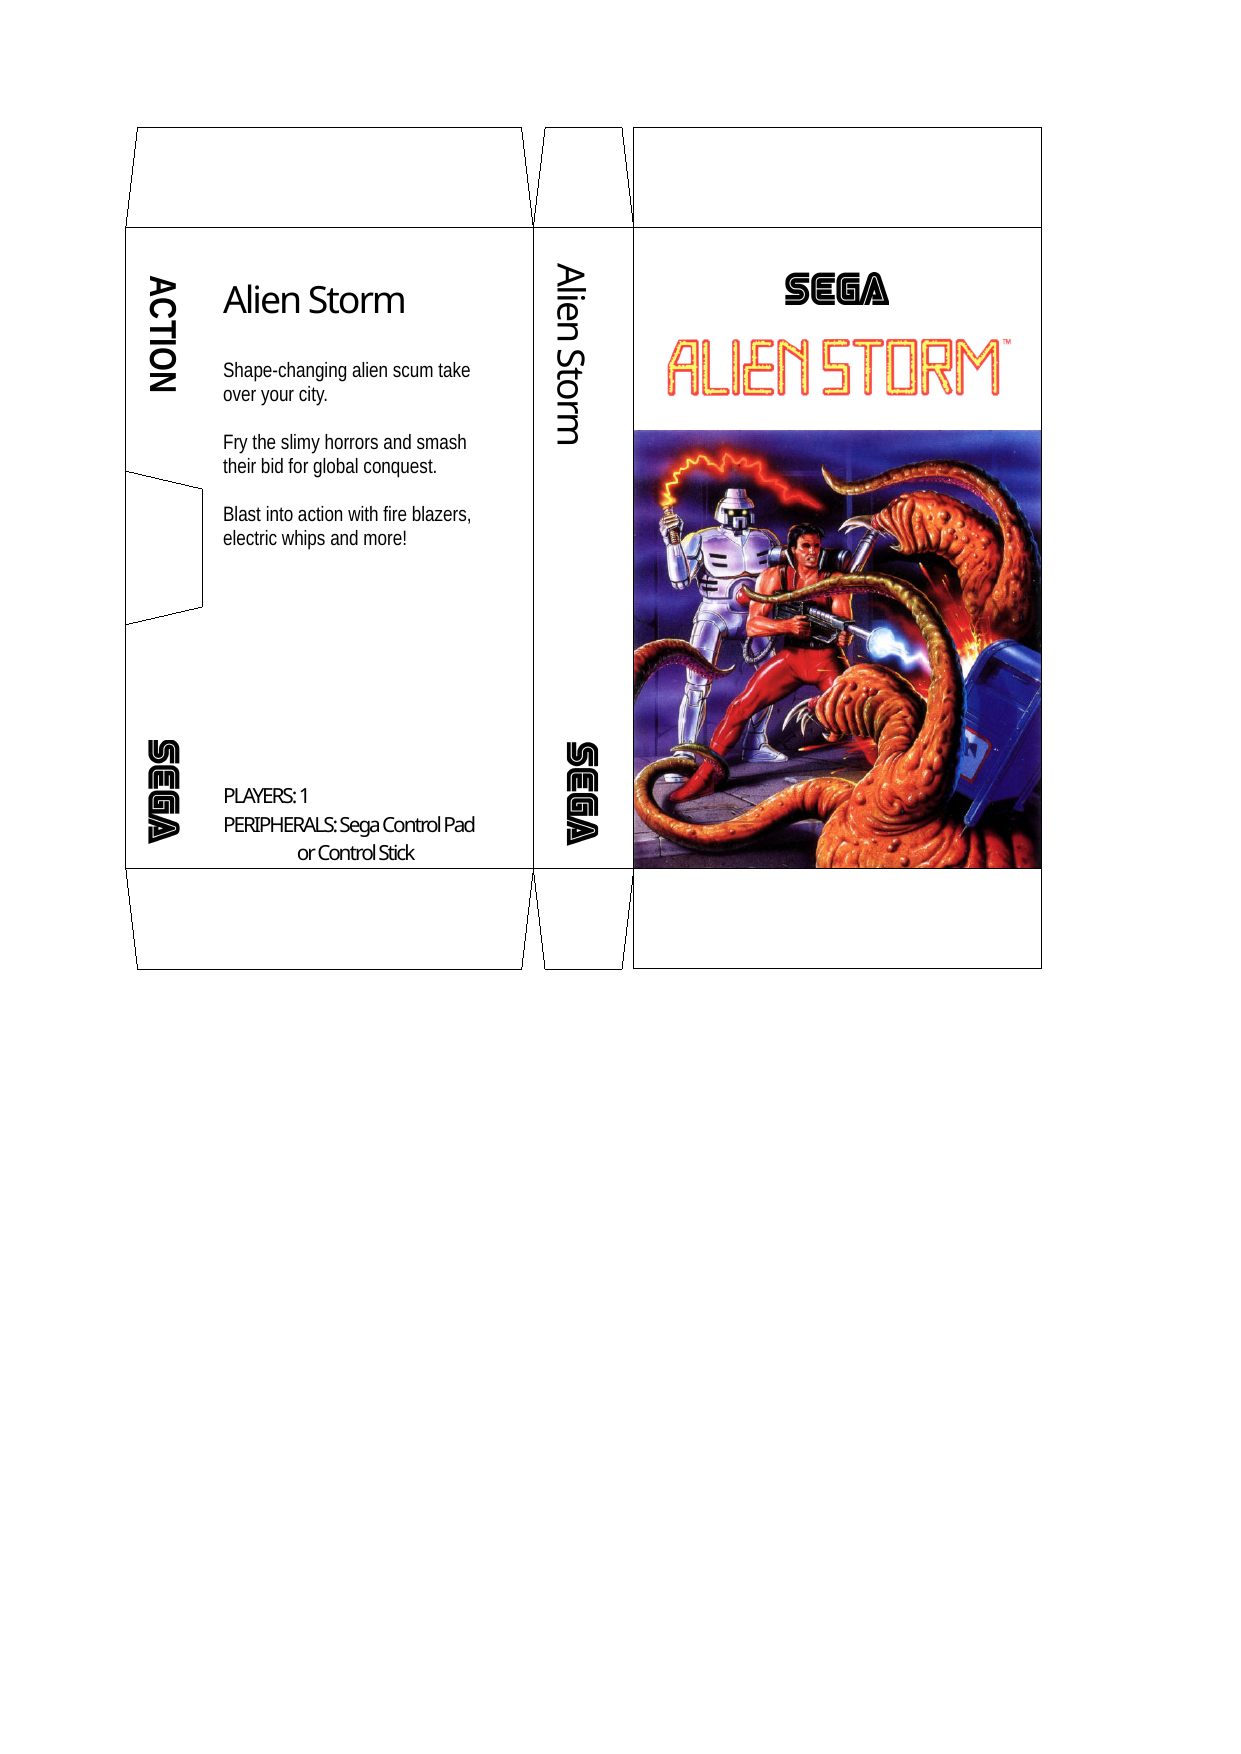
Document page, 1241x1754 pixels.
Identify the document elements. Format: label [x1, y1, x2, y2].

picture [567, 743, 599, 846]
picture [634, 430, 1041, 868]
picture [785, 272, 889, 305]
picture [149, 740, 180, 844]
picture [663, 332, 1012, 404]
